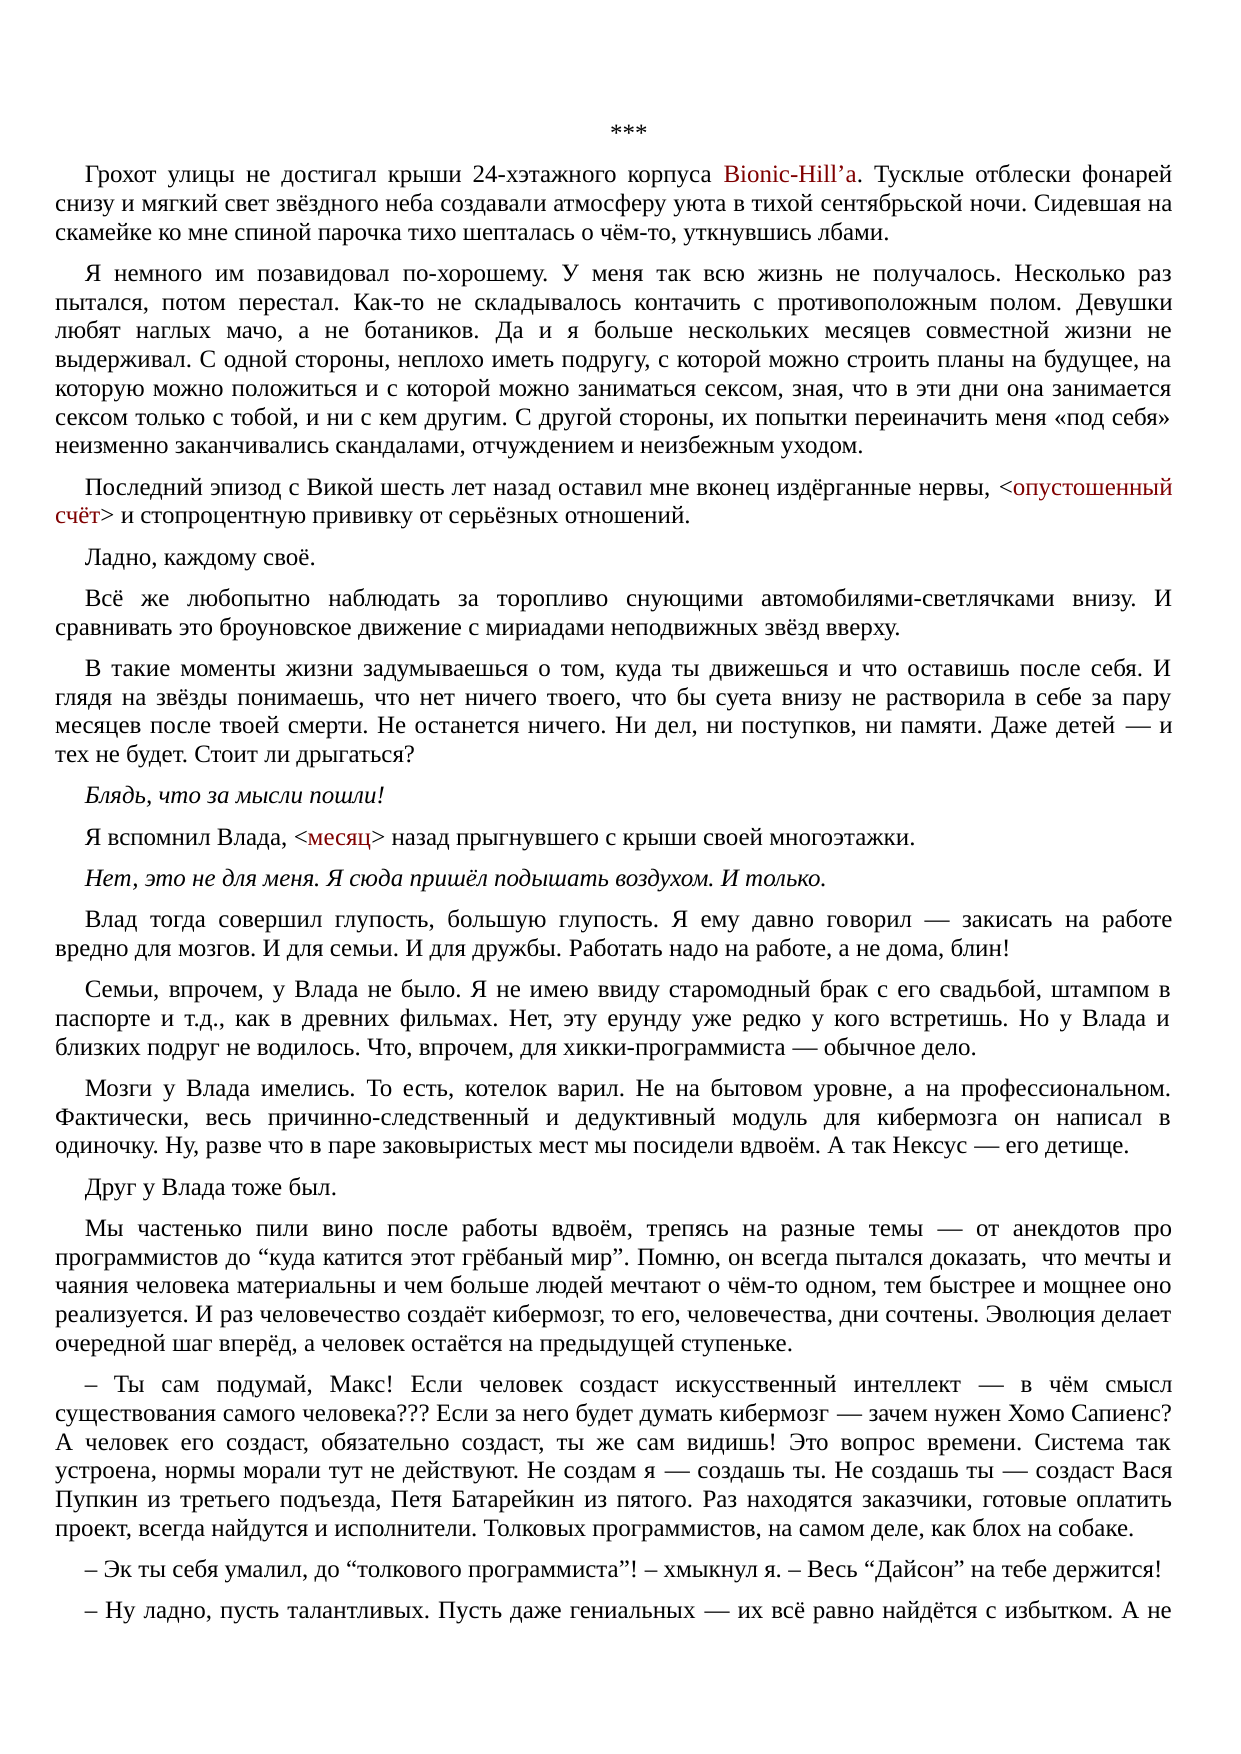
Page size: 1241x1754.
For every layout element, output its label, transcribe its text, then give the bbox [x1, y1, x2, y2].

text Последний эпизод с Викой шесть лет назад оставил мне вконец издёрганные нервы, <опустошенный счёт> и стопроцентную прививку от серьёзных отношений. [55, 472, 1172, 529]
text Мозги у Влада имелись. То есть, котелок варил. Не на бытовом уровне, а на профессиональном. Фактически, весь причинно-следственный и дедуктивный модуль для кибермозга он написал в одиночку. Ну, разве что в паре заковыристых мест мы посидели вдвоём. А так Нексус — его детище. [55, 1073, 1172, 1159]
text Блядь, что за мысли пошли! [55, 781, 1172, 809]
text Я немного им позавидовал по-хорошему. У меня так всю жизнь не получалось. Несколько раз пытался, потом перестал. Как-то не складывалось контачить с противоположным полом. Девушки любят наглых мачо, а не ботаников. Да и я больше нескольких месяцев совместной жизни не выдерживал. С одной стороны, неплохо иметь подругу, с которой можно строить планы на будущее, на которую можно положиться и с которой можно заниматься сексом, зная, что в эти дни она занимается сексом только с тобой, и ни с кем другим. С другой стороны, их попытки переиначить меня «под себя» неизменно заканчивались скандалами, отчуждением и неизбежным уходом. [55, 258, 1172, 459]
text В такие моменты жизни задумываешься о том, куда ты движешься и что оставишь после себя. И глядя на звёзды понимаешь, что нет ничего твоего, что бы суета внизу не растворила в себе за пару месяцев после твоей смерти. Не останется ничего. Ни дел, ни поступков, ни памяти. Даже детей — и тех не будет. Стоит ли дрыгаться? [55, 653, 1172, 768]
text Я вспомнил Влада, <месяц> назад прыгнувшего с крыши своей многоэтажки. [55, 822, 1172, 851]
text Семьи, впрочем, у Влада не было. Я не имею ввиду старомодный брак с его свадьбой, штампом в паспорте и т.д., как в древних фильмах. Нет, эту ерунду уже редко у кого встретишь. Но у Влада и близких подруг не водилось. Что, впрочем, для хикки-программиста — обычное дело. [55, 974, 1172, 1061]
text – Эк ты себя умалил, до “толкового программиста”! – хмыкнул я. – Весь “Дайсон” на тебе держится! [55, 1554, 1172, 1583]
text Всё же любопытно наблюдать за торопливо снующими автомобилями-светлячками внизу. И сравнивать это броуновское движение с мириадами неподвижных звёзд вверху. [55, 583, 1172, 641]
text Мы частенько пили вино после работы вдвоём, трепясь на разные темы — от анекдотов про программистов до “куда катится этот грёбаный мир”. Помню, он всегда пытался доказать, что мечты и чаяния человека материальны и чем больше людей мечтают о чём-то одном, тем быстрее и мощнее оно реализуется. И раз человечество создаёт кибермозг, то его, человечества, дни сочтены. Эволюция делает очередной шаг вперёд, а человек остаётся на предыдущей ступеньке. [55, 1213, 1172, 1357]
text – Ты сам подумай, Макс! Если человек создаст искусственный интеллект — в чём смысл существования самого человека??? Если за него будет думать кибермозг — зачем нужен Хомо Сапиенс? А человек его создаст, обязательно создаст, ты же сам видишь! Это вопрос времени. Система так устроена, нормы морали тут не действуют. Не создам я — создашь ты. Не создашь ты — создаст Вася Пупкин из третьего подъезда, Петя Батарейкин из пятого. Раз находятся заказчики, готовые оплатить проект, всегда найдутся и исполнители. Толковых программистов, на самом деле, как блох на собаке. [55, 1369, 1172, 1542]
text Ладно, каждому своё. [55, 542, 1172, 571]
text Нет, это не для меня. Я сюда пришёл подышать воздухом. И только. [55, 863, 1172, 892]
text – Ну ладно, пусть талантливых. Пусть даже гениальных — их всё равно найдётся с избытком. А не [55, 1596, 1172, 1624]
text Друг у Влада тоже был. [55, 1172, 1172, 1201]
text *** [55, 118, 1172, 147]
text Грохот улицы не достигал крыши 24-хэтажного корпуса Bionic-Hill’а. Тусклые отблески фонарей снизу и мягкий свет звёздного неба создавали атмосферу уюта в тихой сентябрьской ночи. Сидевшая на скамейке ко мне спиной парочка тихо шепталась о чём-то, уткнувшись лбами. [55, 159, 1172, 246]
text Влад тогда совершил глупость, большую глупость. Я ему давно говорил — закисать на работе вредно для мозгов. И для семьи. И для дружбы. Работать надо на работе, а не дома, блин! [55, 904, 1172, 962]
